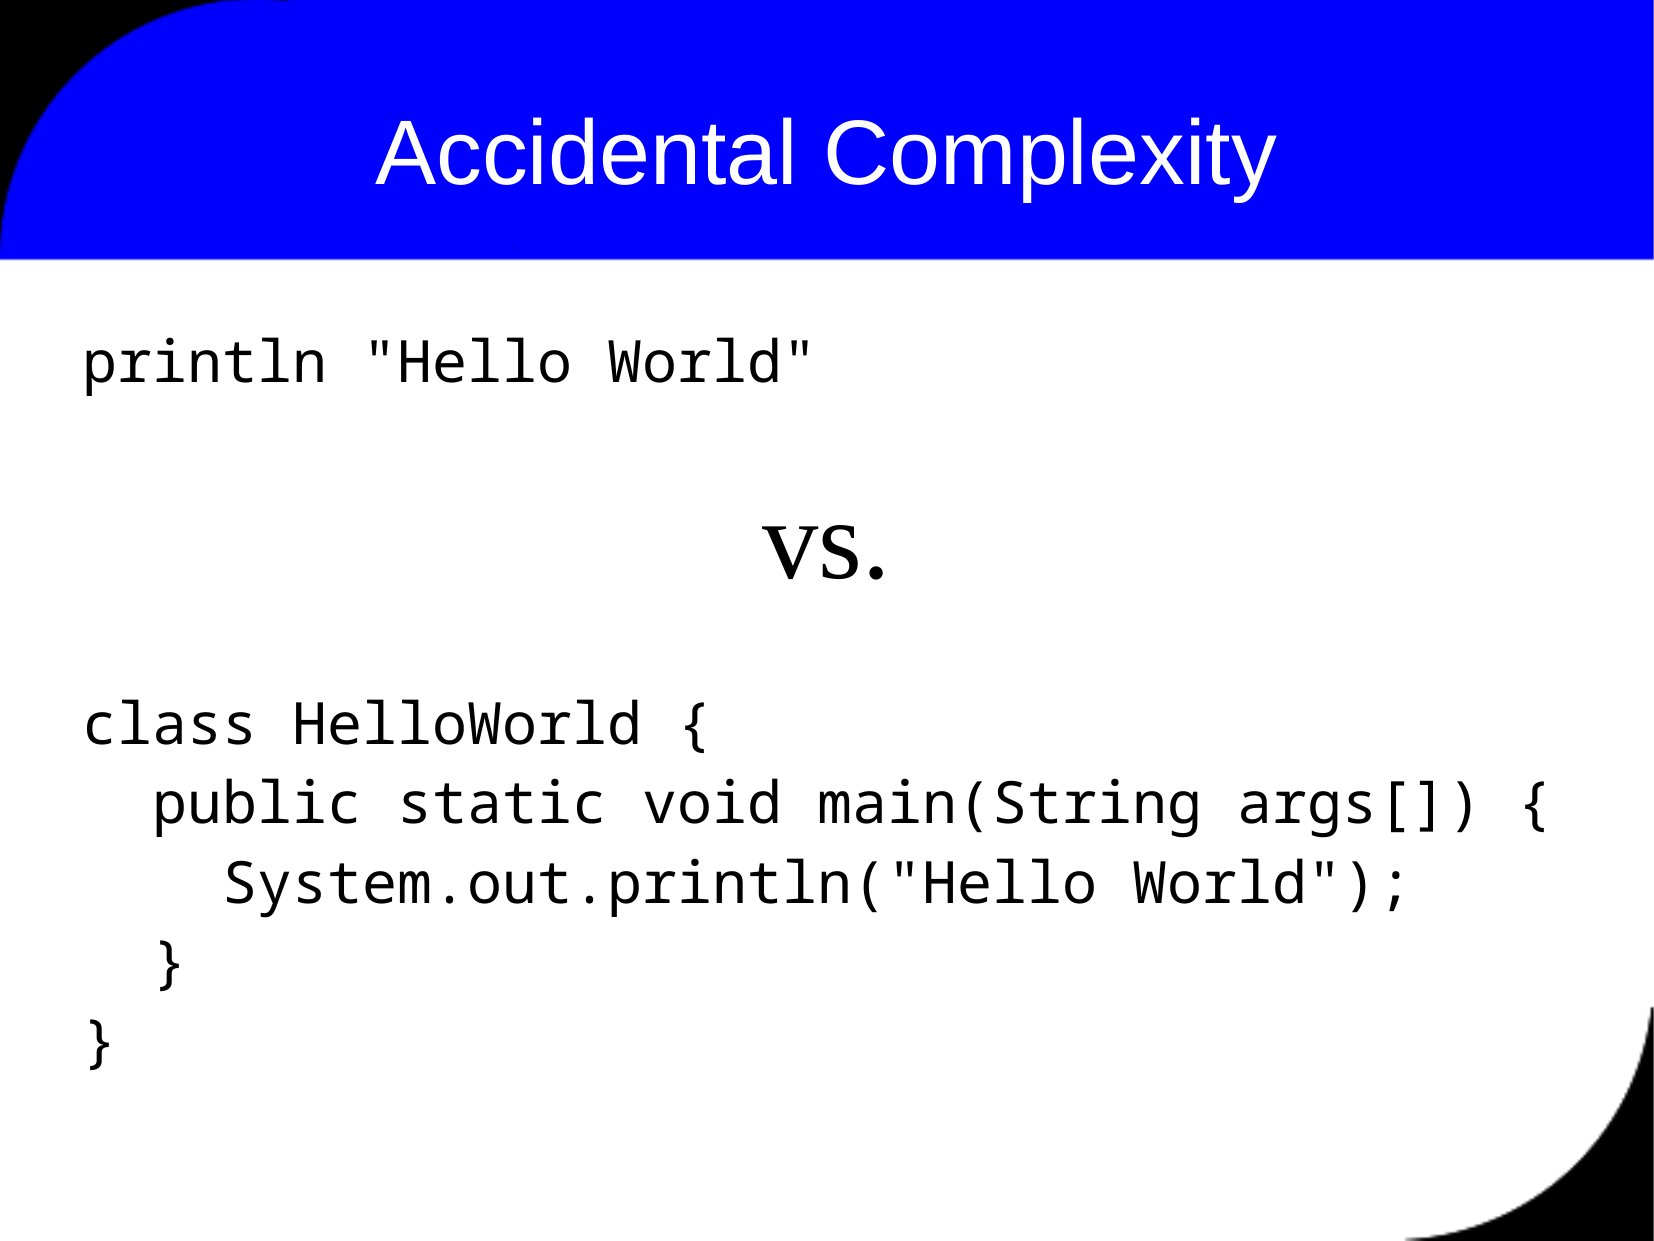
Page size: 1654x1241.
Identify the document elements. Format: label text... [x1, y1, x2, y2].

picture [0, 0, 1654, 1241]
subtitle println "Hello World" vs. class HelloWorld { public static void main(String args[]) { System.out.println("Hello World"); } } [82, 290, 1571, 1109]
title Accidental Complexity [82, 56, 1571, 250]
